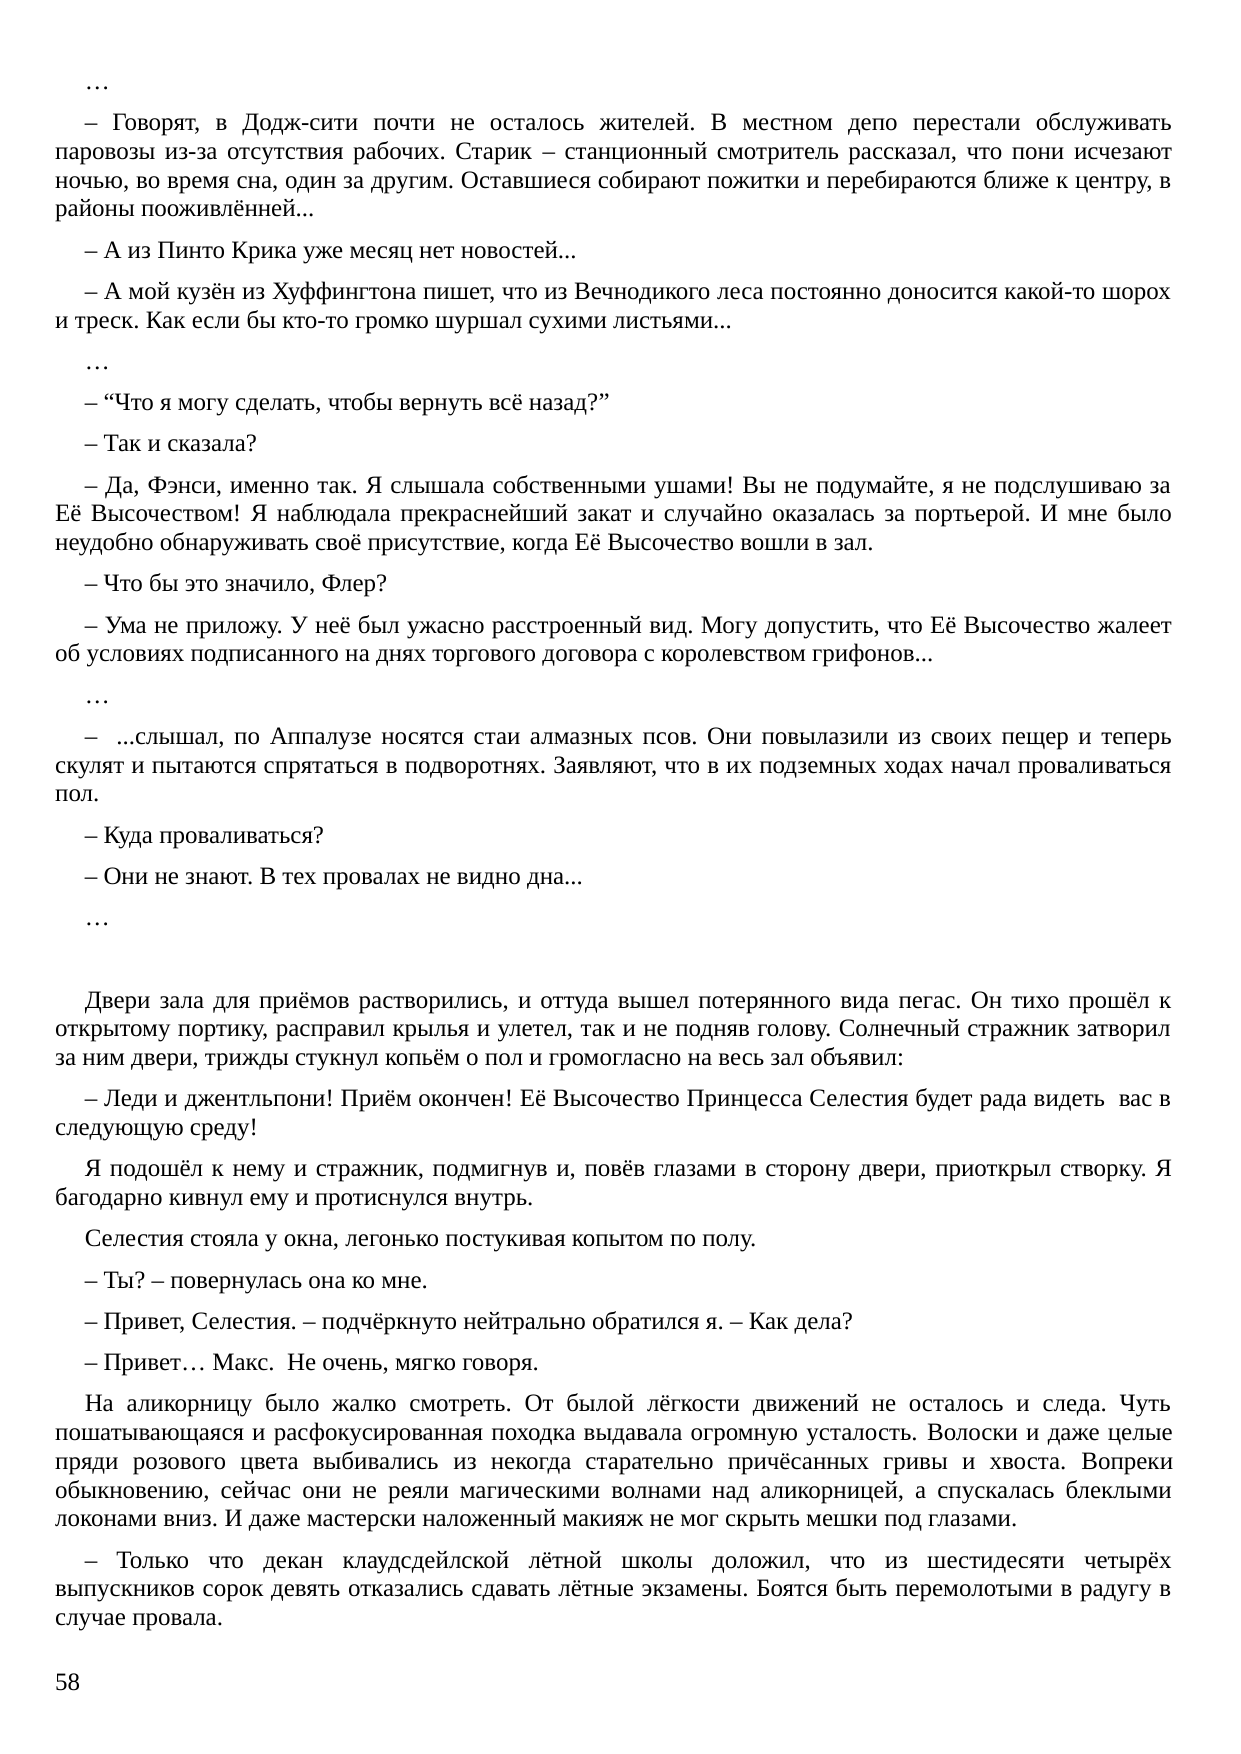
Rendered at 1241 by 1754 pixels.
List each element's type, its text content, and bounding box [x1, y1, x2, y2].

text – Говорят, в Додж-сити почти не осталось жителей. В местном депо перестали обслуживать паровозы из-за отсутствия рабочих. Старик – станционный смотритель рассказал, что пони исчезают ночью, во время сна, один за другим. Оставшиеся собирают пожитки и перебираются ближе к центру, в районы пооживлённей... [55, 107, 1173, 222]
text – Они не знают. В тех провалах не видно дна... [55, 861, 1173, 890]
text – ...слышал, по Аппалузе носятся стаи алмазных псов. Они повылазили из своих пещер и теперь скулят и пытаются спрятаться в подворотнях. Заявляют, что в их подземных ходах начал проваливаться пол. [55, 721, 1173, 807]
text – Ты? – повернулась она ко мне. [55, 1265, 1173, 1293]
text – Что бы это значило, Флер? [55, 568, 1173, 597]
text – А из Пинто Крика уже месяц нет новостей... [55, 235, 1173, 263]
text – А мой кузён из Хуффингтона пишет, что из Вечнодикого леса постоянно доносится какой-то шорох и треск. Как если бы кто-то громко шуршал сухими листьями... [55, 276, 1173, 333]
text – Только что декан клаудсдейлской лётной школы доложил, что из шестидесяти четырёх выпускников сорок девять отказались сдавать лётные экзамены. Боятся быть перемолотыми в радугу в случае провала. [55, 1545, 1173, 1631]
text – Леди и джентльпони! Приём окончен! Её Высочество Принцесса Селестия будет рада видеть вас в следующую среду! [55, 1083, 1173, 1141]
text Я подошёл к нему и стражник, подмигнув и, повёв глазами в сторону двери, приоткрыл створку. Я багодарно кивнул ему и протиснулся внутрь. [55, 1153, 1173, 1211]
text … [55, 346, 1173, 375]
text – Так и сказала? [55, 428, 1173, 457]
text – Куда проваливаться? [55, 820, 1173, 848]
text – “Что я могу сделать, чтобы вернуть всё назад?” [55, 387, 1173, 416]
text – Привет… Макс. Не очень, мягко говоря. [55, 1347, 1173, 1376]
text … [55, 66, 1173, 95]
text … [55, 680, 1173, 708]
text – Ума не приложу. У неё был ужасно расстроенный вид. Могу допустить, что Её Высочество жалеет об условиях подписанного на днях торгового договора с королевством грифонов... [55, 610, 1173, 667]
text На аликорницу было жалко смотреть. От былой лёгкости движений не осталось и следа. Чуть пошатывающаяся и расфокусированная походка выдавала огромную усталость. Волоски и даже целые пряди розового цвета выбивались из некогда старательно причёсанных гривы и хвоста. Вопреки обыкновению, сейчас они не реяли магическими волнами над аликорницей, а спускалась блеклыми локонами вниз. И даже мастерски наложенный макияж не мог скрыть мешки под глазами. [55, 1388, 1173, 1532]
text Двери зала для приёмов растворились, и оттуда вышел потерянного вида пегас. Он тихо прошёл к открытому портику, расправил крылья и улетел, так и не подняв голову. Солнечный стражник затворил за ним двери, трижды стукнул копьём о пол и громогласно на весь зал объявил: [55, 985, 1173, 1071]
text – Привет, Селестия. – подчёркнуто нейтрально обратился я. – Как дела? [55, 1306, 1173, 1335]
text – Да, Фэнси, именно так. Я слышала собственными ушами! Вы не подумайте, я не подслушиваю за Её Высочеством! Я наблюдала прекраснейший закат и случайно оказалась за портьерой. И мне было неудобно обнаруживать своё присутствие, когда Её Высочество вошли в зал. [55, 470, 1173, 556]
text … [55, 902, 1173, 931]
text Селестия стояла у окна, легонько постукивая копытом по полу. [55, 1223, 1173, 1252]
